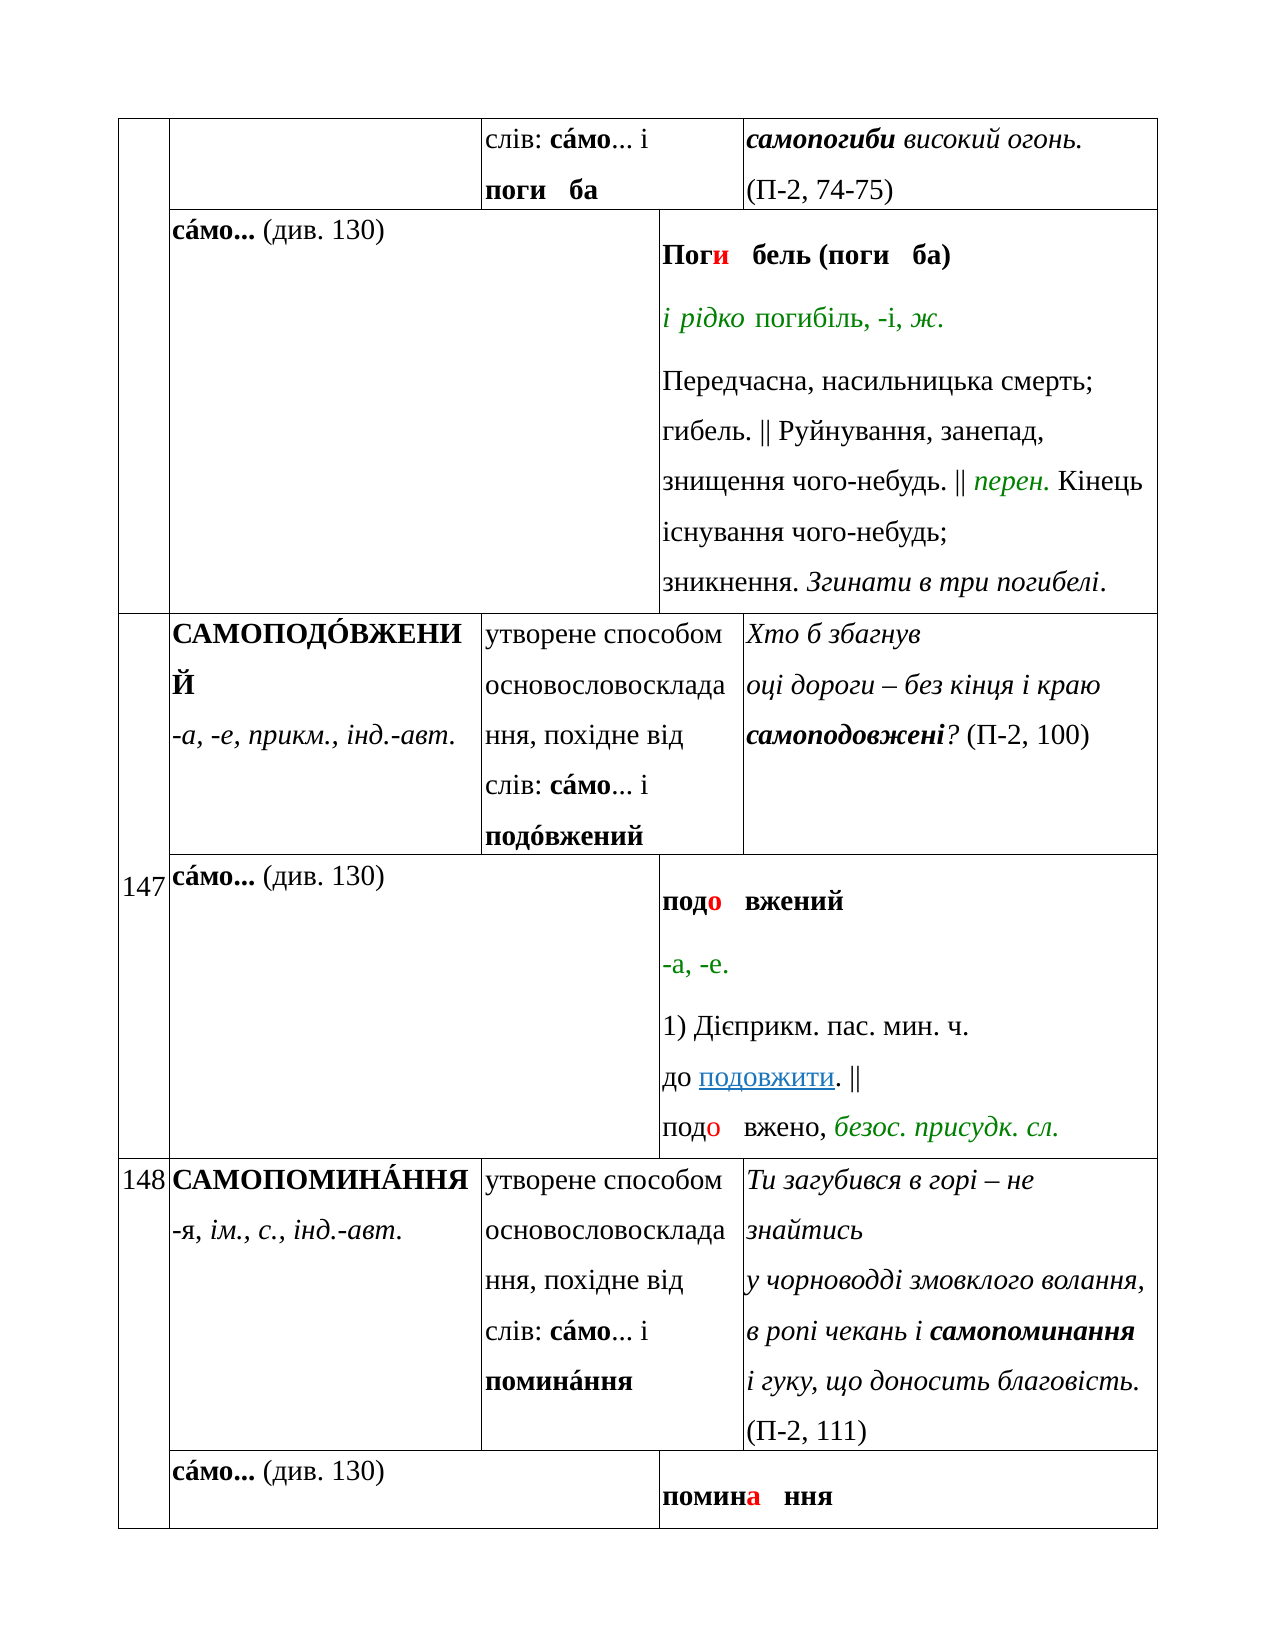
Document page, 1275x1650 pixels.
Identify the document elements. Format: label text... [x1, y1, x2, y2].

table_cell Хто б збагнув оці дороги – без кінця і краю самоподовжені? (П‑2, 100) [744, 614, 1157, 854]
table_cell сáмо... (див. 130) [170, 1451, 659, 1527]
table_cell Самопоминáння -я, ім., с., інд.-авт. [170, 1159, 481, 1450]
table_cell самопогиби високий огонь. (П‑2, 74-75) [744, 119, 1157, 208]
table_cell Ти загубився в горі – не знайтись у чорноводді змовклого волання, в ропі чекань і самопоминання і гуку, що доносить благовість. (П‑2, 111) [744, 1159, 1157, 1450]
table_cell 148 [119, 1159, 169, 1527]
table_cell подовжений -а, -е. 1) Дієприкм. пас. мин. ч. до подовжити. || подовжено, безос. присудк. сл. [660, 855, 1157, 1158]
table_cell 147 [119, 614, 169, 1158]
table_cell [170, 119, 481, 208]
table_cell поминання [660, 1451, 1157, 1527]
table_cell Погибель (погиба) і рідко погибіль, -і, ж. Передчасна, насильницька смерть; гибель. || Руйнування, занепад, знищення чого-небудь. || перен. Кінець існування чого-небудь; зникнення. Згинати в три погибелі. [660, 210, 1157, 613]
table_cell [119, 119, 169, 613]
table_cell Самоподóвжений -а, -е, прикм., інд.-авт. [170, 614, 481, 854]
table_cell слів: сáмо... і погиба [482, 119, 743, 208]
table_cell сáмо... (див. 130) [170, 855, 659, 1158]
table_cell утворене способом основословоскладання, похідне від слів: сáмо... і поминáння [482, 1159, 743, 1450]
table_cell утворене способом основословоскладання, похідне від слів: сáмо... і подóвжений [482, 614, 743, 854]
table_cell сáмо... (див. 130) [170, 210, 659, 613]
